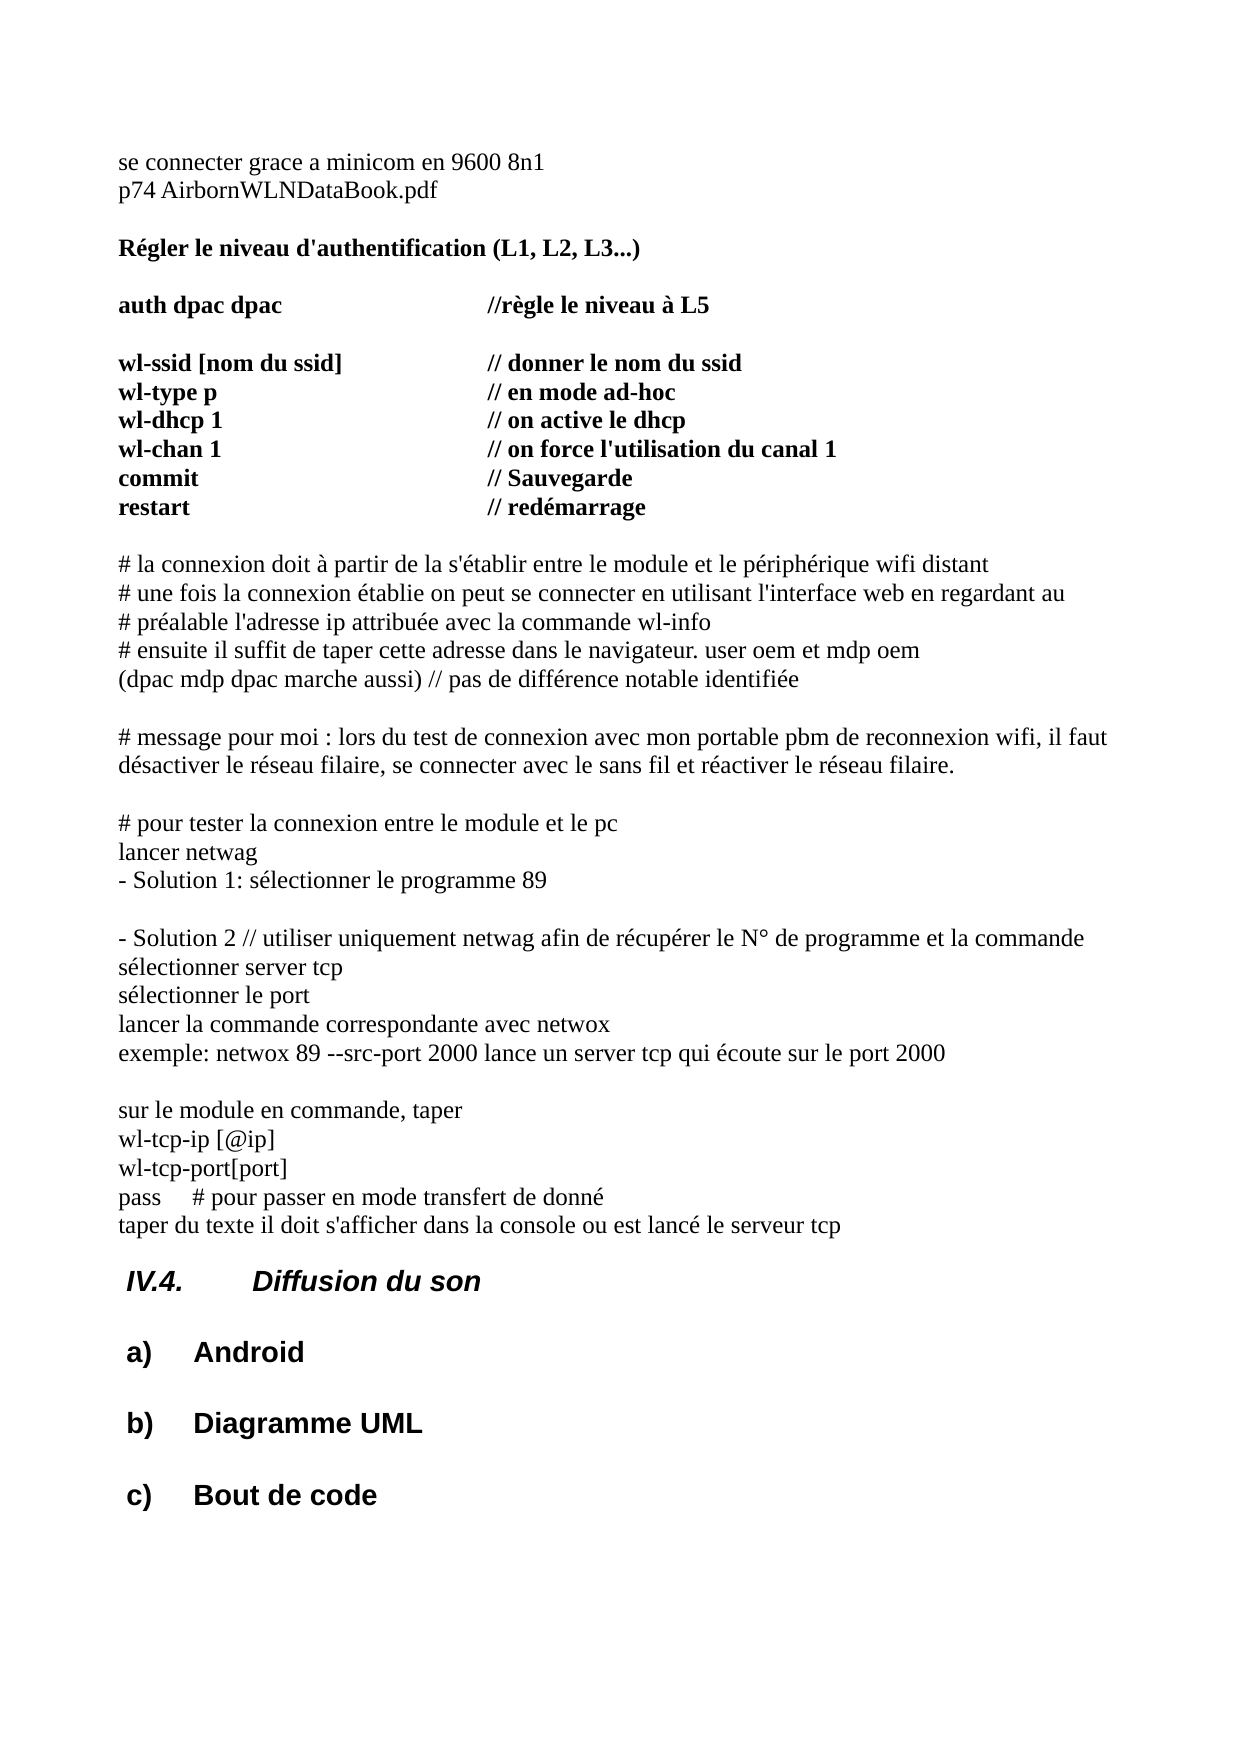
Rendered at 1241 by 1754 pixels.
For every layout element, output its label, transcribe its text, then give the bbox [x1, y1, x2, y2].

text # pour tester la connexion entre le module et le pc [118, 808, 1122, 837]
text - Solution 2 // utiliser uniquement netwag afin de récupérer le N° de programme et la commande [118, 923, 1122, 952]
text sur le module en commande, taper [118, 1096, 1122, 1124]
text lancer la commande correspondante avec netwox [118, 1009, 1122, 1038]
text auth dpac dpac //règle le niveau à L5 [118, 291, 1122, 319]
text wl-type p // en mode ad-hoc [118, 377, 1122, 406]
text lancer netwag [118, 837, 1122, 866]
subtitle Bout de code [118, 1477, 1122, 1511]
text Régler le niveau d'authentification (L1, L2, L3...) [118, 233, 1122, 262]
text pass # pour passer en mode transfert de donné [118, 1182, 1122, 1211]
text wl-tcp-ip [@ip] [118, 1124, 1122, 1153]
subtitle Diffusion du son [118, 1264, 1122, 1298]
text # la connexion doit à partir de la s'établir entre le module et le périphérique wifi distant [118, 549, 1122, 578]
text # message pour moi : lors du test de connexion avec mon portable pbm de reconnexion wifi, il faut désactiver le réseau filaire, se connecter avec le sans fil et réactiver le réseau filaire. [118, 722, 1122, 779]
text se connecter grace a minicom en 9600 8n1 [118, 147, 1122, 176]
text sélectionner le port [118, 981, 1122, 1009]
text # préalable l'adresse ip attribuée avec la commande wl-info [118, 607, 1122, 636]
text wl-ssid [nom du ssid] // donner le nom du ssid [118, 348, 1122, 377]
text wl-chan 1 // on force l'utilisation du canal 1 [118, 434, 1122, 463]
text - Solution 1: sélectionner le programme 89 [118, 866, 1122, 894]
subtitle Android [118, 1335, 1122, 1369]
text wl-dhcp 1 // on active le dhcp [118, 406, 1122, 434]
text commit // Sauvegarde [118, 463, 1122, 492]
text restart // redémarrage [118, 492, 1122, 521]
text exemple: netwox 89 --src-port 2000 lance un server tcp qui écoute sur le port 2000 [118, 1038, 1122, 1067]
text wl-tcp-port[port] [118, 1153, 1122, 1182]
text # une fois la connexion établie on peut se connecter en utilisant l'interface web en regardant au [118, 578, 1122, 607]
subtitle Diagramme UML [118, 1406, 1122, 1440]
text taper du texte il doit s'afficher dans la console ou est lancé le serveur tcp [118, 1211, 1122, 1239]
text p74 AirbornWLNDataBook.pdf [118, 176, 1122, 204]
text # ensuite il suffit de taper cette adresse dans le navigateur. user oem et mdp oem [118, 636, 1122, 664]
text sélectionner server tcp [118, 952, 1122, 981]
text (dpac mdp dpac marche aussi) // pas de différence notable identifiée [118, 664, 1122, 693]
